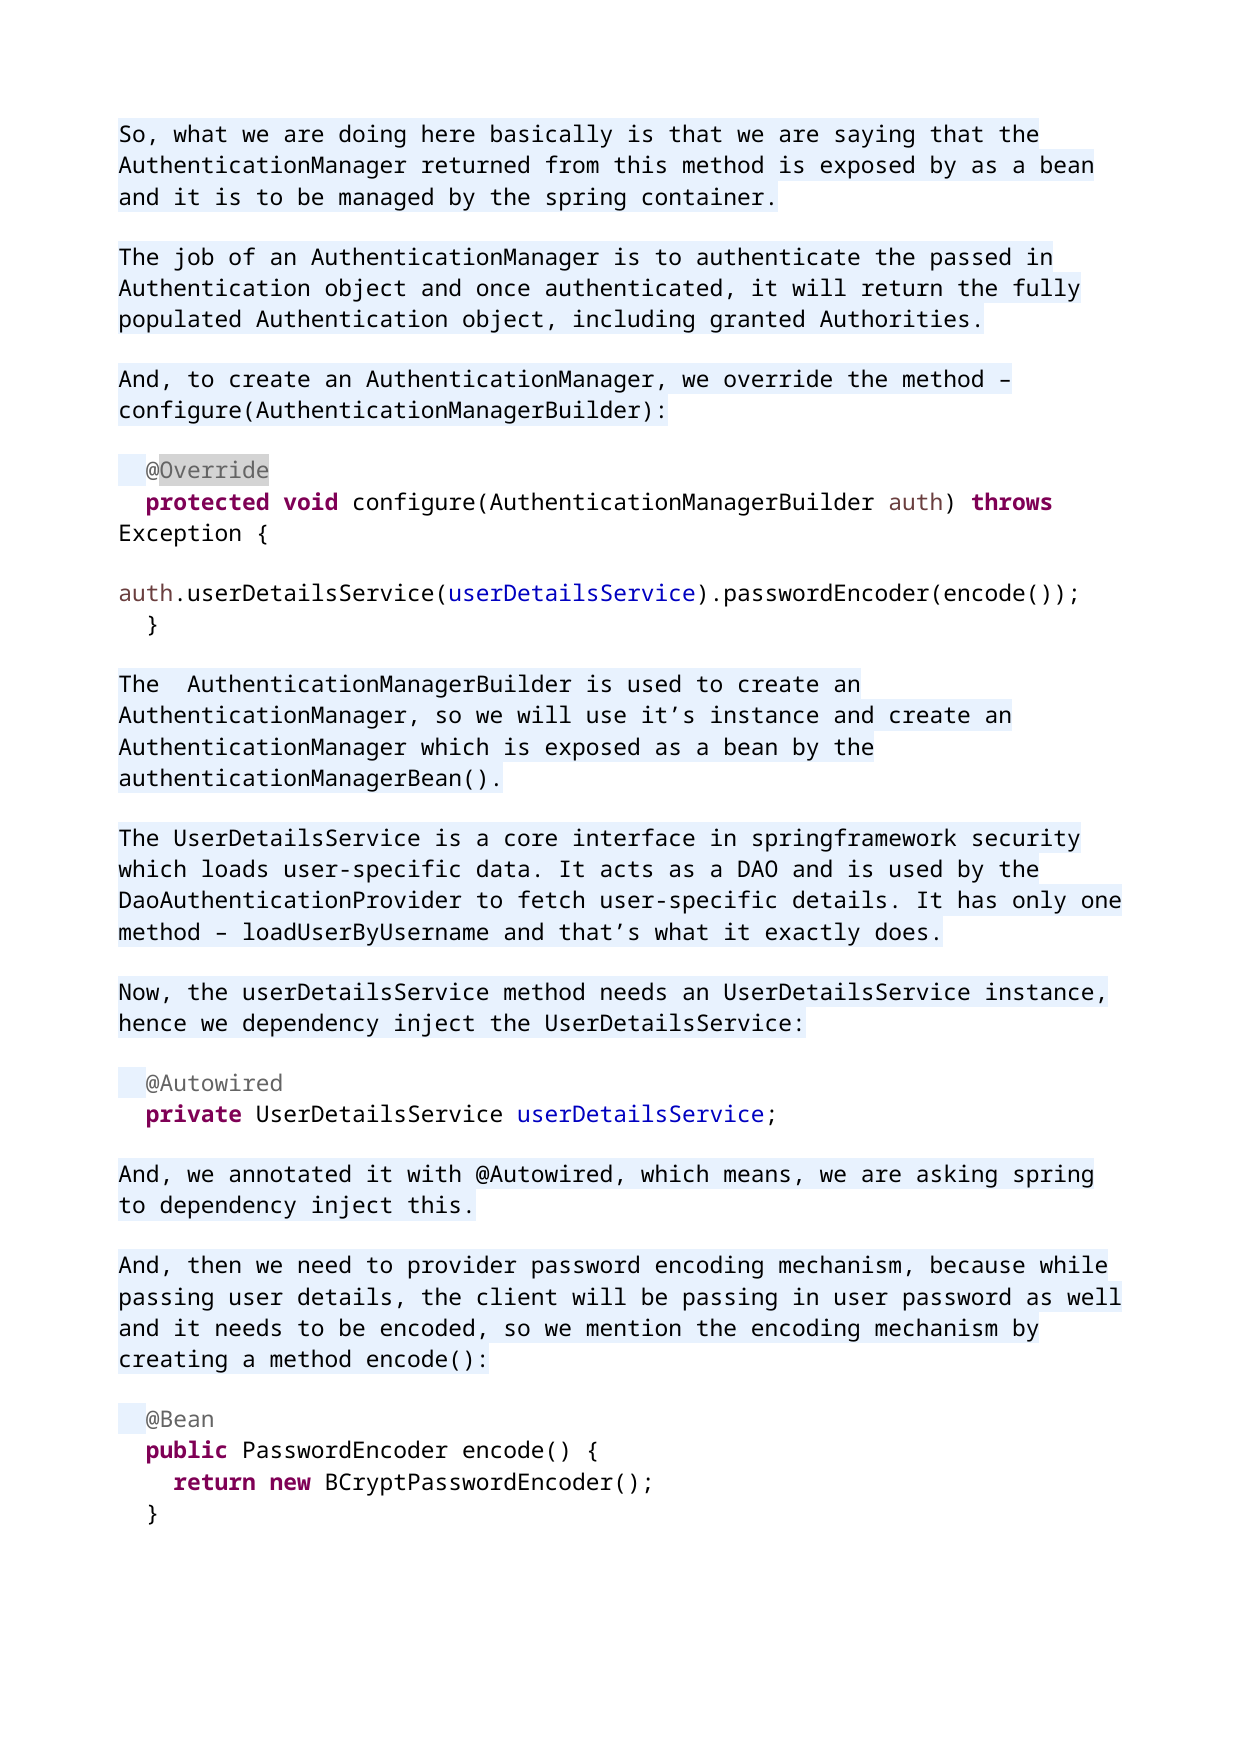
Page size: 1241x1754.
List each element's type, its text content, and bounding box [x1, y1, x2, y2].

text return new BCryptPasswordEncoder(); [118, 1466, 1122, 1497]
text Now, the userDetailsService method needs an UserDetailsService instance, hence we dependency inject the UserDetailsService: [118, 976, 1122, 1038]
text And, to create an AuthenticationManager, we override the method – configure(AuthenticationManagerBuilder): [118, 363, 1122, 426]
text public PasswordEncoder encode() { [118, 1434, 1122, 1466]
text } [118, 608, 1122, 639]
text And, then we need to provider password encoding mechanism, because while passing user details, the client will be passing in user password as well and it needs to be encoded, so we mention the encoding mechanism by creating a method encode(): [118, 1249, 1122, 1374]
text And, we annotated it with @Autowired, which means, we are asking spring to dependency inject this. [118, 1158, 1122, 1221]
text @Autowired [118, 1067, 1122, 1098]
text @Override [118, 454, 1122, 486]
text private UserDetailsService userDetailsService; [118, 1098, 1122, 1129]
text @Bean [118, 1403, 1122, 1434]
text The UserDetailsService is a core interface in springframework security which loads user-specific data. It acts as a DAO and is used by the DaoAuthenticationProvider to fetch user-specific details. It has only one method – loadUserByUsername and that’s what it exactly does. [118, 822, 1122, 947]
text protected void configure(AuthenticationManagerBuilder auth) throws Exception { [118, 486, 1122, 548]
text The AuthenticationManagerBuilder is used to create an AuthenticationManager, so we will use it’s instance and create an AuthenticationManager which is exposed as a bean by the authenticationManagerBean(). [118, 668, 1122, 793]
text The job of an AuthenticationManager is to authenticate the passed in Authentication object and once authenticated, it will return the fully populated Authentication object, including granted Authorities. [118, 241, 1122, 334]
text auth.userDetailsService(userDetailsService).passwordEncoder(encode()); [118, 548, 1122, 608]
text } [118, 1497, 1122, 1528]
text So, what we are doing here basically is that we are saying that the AuthenticationManager returned from this method is exposed by as a bean and it is to be managed by the spring container. [118, 118, 1122, 212]
